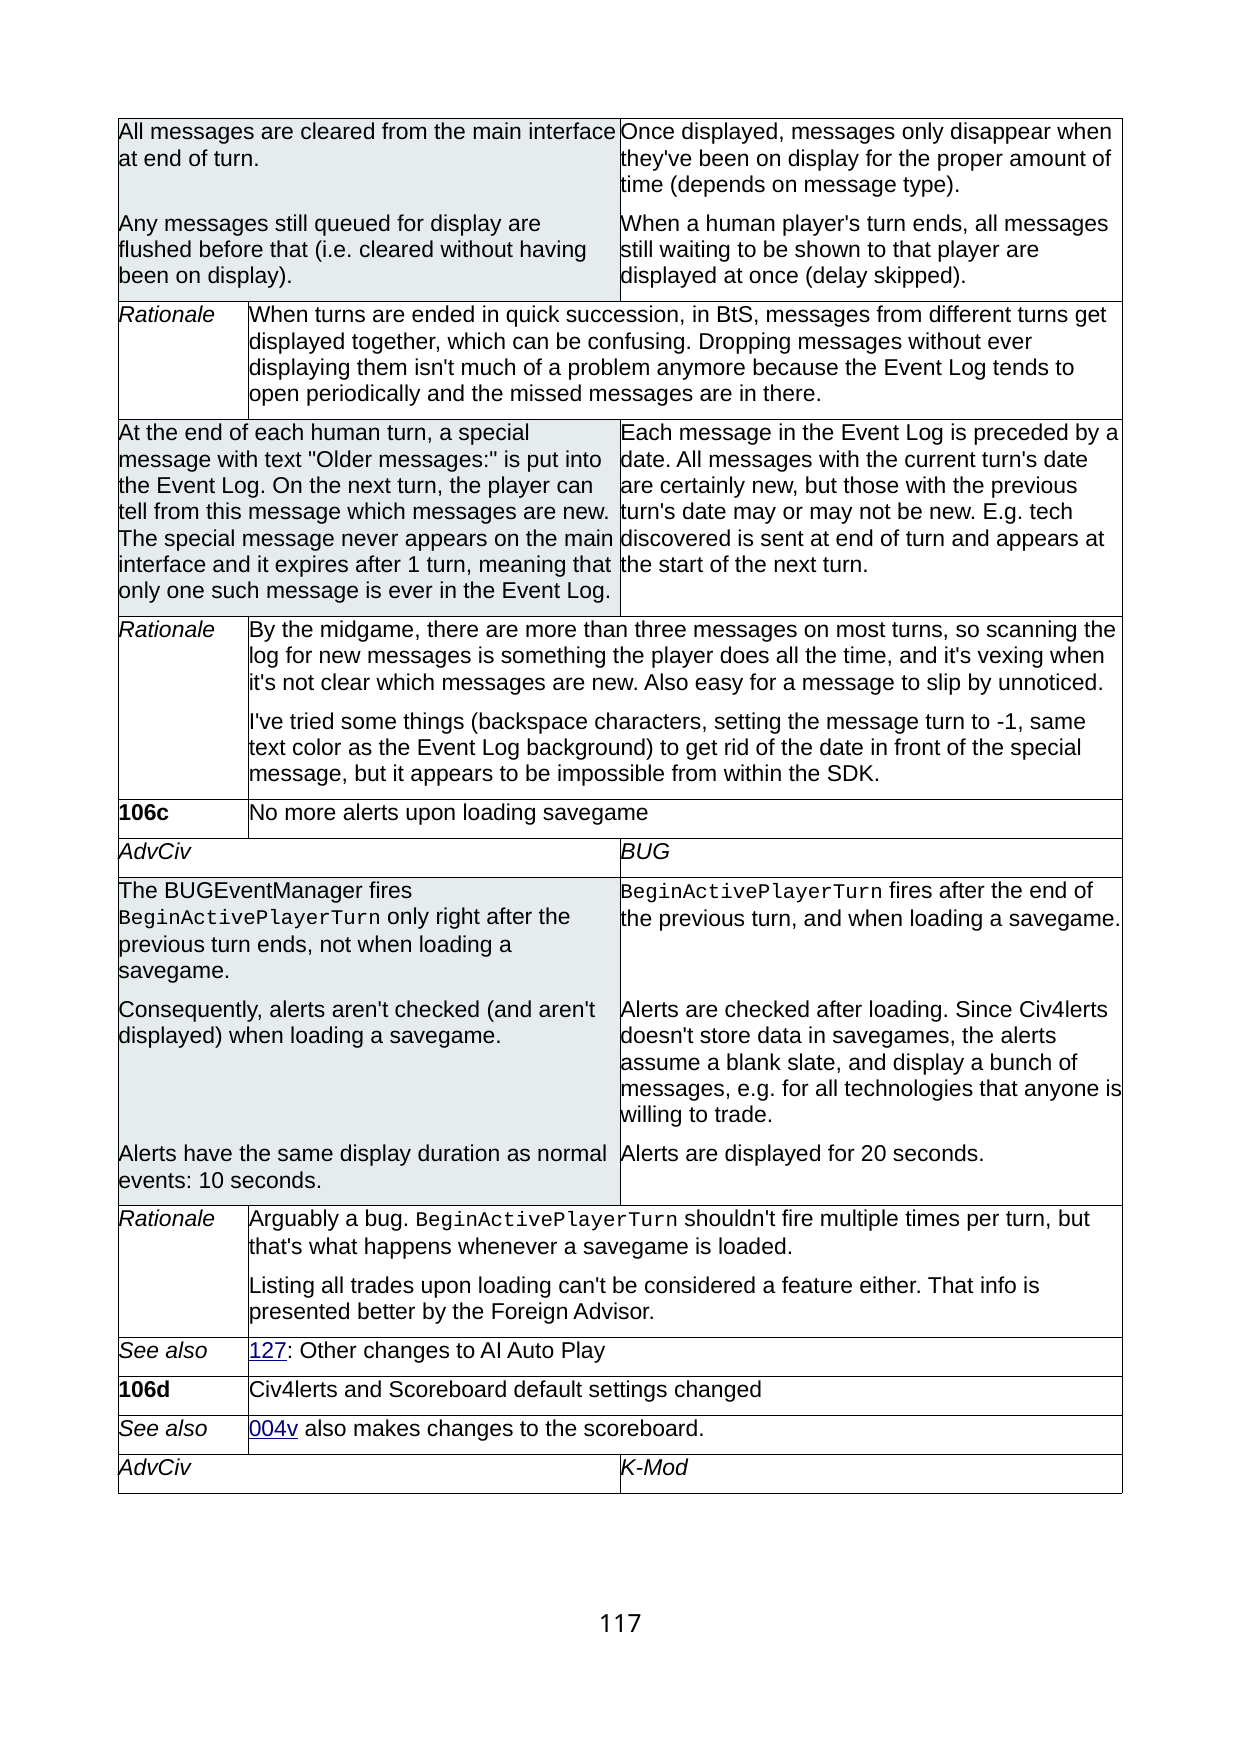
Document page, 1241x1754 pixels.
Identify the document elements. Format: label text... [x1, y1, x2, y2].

table_cell Rationale [119, 617, 248, 799]
table_cell Rationale [119, 1206, 248, 1337]
table_cell Rationale [119, 302, 248, 419]
table_cell All messages are cleared from the main interface at end of turn. Any messages still queued for display are flushed before that (i.e. cleared without having been on display). [119, 119, 620, 301]
table_cell Civ4lerts and Scoreboard default settings changed [249, 1377, 1122, 1415]
table_cell 106d [119, 1377, 248, 1415]
table_cell See also [119, 1338, 248, 1376]
table_cell See also [119, 1416, 248, 1453]
table_cell 127: Other changes to AI Auto Play [249, 1338, 1122, 1376]
table_cell AdvCiv [119, 1455, 620, 1492]
table_cell No more alerts upon loading savegame [249, 800, 1122, 838]
table_cell BeginActivePlayerTurn fires after the end of the previous turn, and when loading a savegame. Alerts are checked after loading. Since Civ4lerts doesn't store data in savegames, the alerts assume a blank slate, and display a bunch of messages, e.g. for all technologies that anyone is willing to trade. Alerts are displayed for 20 seconds. [621, 878, 1122, 1205]
table_cell AdvCiv [119, 839, 620, 877]
table_cell K-Mod [621, 1455, 1122, 1492]
table_cell 106c [119, 800, 248, 838]
table_cell Each message in the Event Log is preceded by a date. All messages with the current turn's date are certainly new, but those with the previous turn's date may or may not be new. E.g. tech discovered is sent at end of turn and appears at the start of the next turn. [621, 420, 1122, 616]
table_cell Arguably a bug. BeginActivePlayerTurn shouldn't fire multiple times per turn, but that's what happens whenever a savegame is loaded. Listing all trades upon loading can't be considered a feature either. That info is presented better by the Foreign Advisor. [249, 1206, 1122, 1337]
table_cell By the midgame, there are more than three messages on most turns, so scanning the log for new messages is something the player does all the time, and it's vexing when it's not clear which messages are new. Also easy for a message to slip by unnoticed. I've tried some things (backspace characters, setting the message turn to -1, same text color as the Event Log background) to get rid of the date in front of the special message, but it appears to be impossible from within the SDK. [249, 617, 1122, 799]
table_cell At the end of each human turn, a special message with text "Older messages:" is put into the Event Log. On the next turn, the player can tell from this message which messages are new. The special message never appears on the main interface and it expires after 1 turn, meaning that only one such message is ever in the Event Log. [119, 420, 620, 616]
table_cell Once displayed, messages only disappear when they've been on display for the proper amount of time (depends on message type). When a human player's turn ends, all messages still waiting to be shown to that player are displayed at once (delay skipped). [621, 119, 1122, 301]
table_cell The BUGEventManager fires BeginActivePlayerTurn only right after the previous turn ends, not when loading a savegame. Consequently, alerts aren't checked (and aren't displayed) when loading a savegame. Alerts have the same display duration as normal events: 10 seconds. [119, 878, 620, 1205]
table_cell BUG [621, 839, 1122, 877]
table_cell 004v also makes changes to the scoreboard. [249, 1416, 1122, 1453]
table_cell When turns are ended in quick succession, in BtS, messages from different turns get displayed together, which can be confusing. Dropping messages without ever displaying them isn't much of a problem anymore because the Event Log tends to open periodically and the missed messages are in there. [249, 302, 1122, 419]
